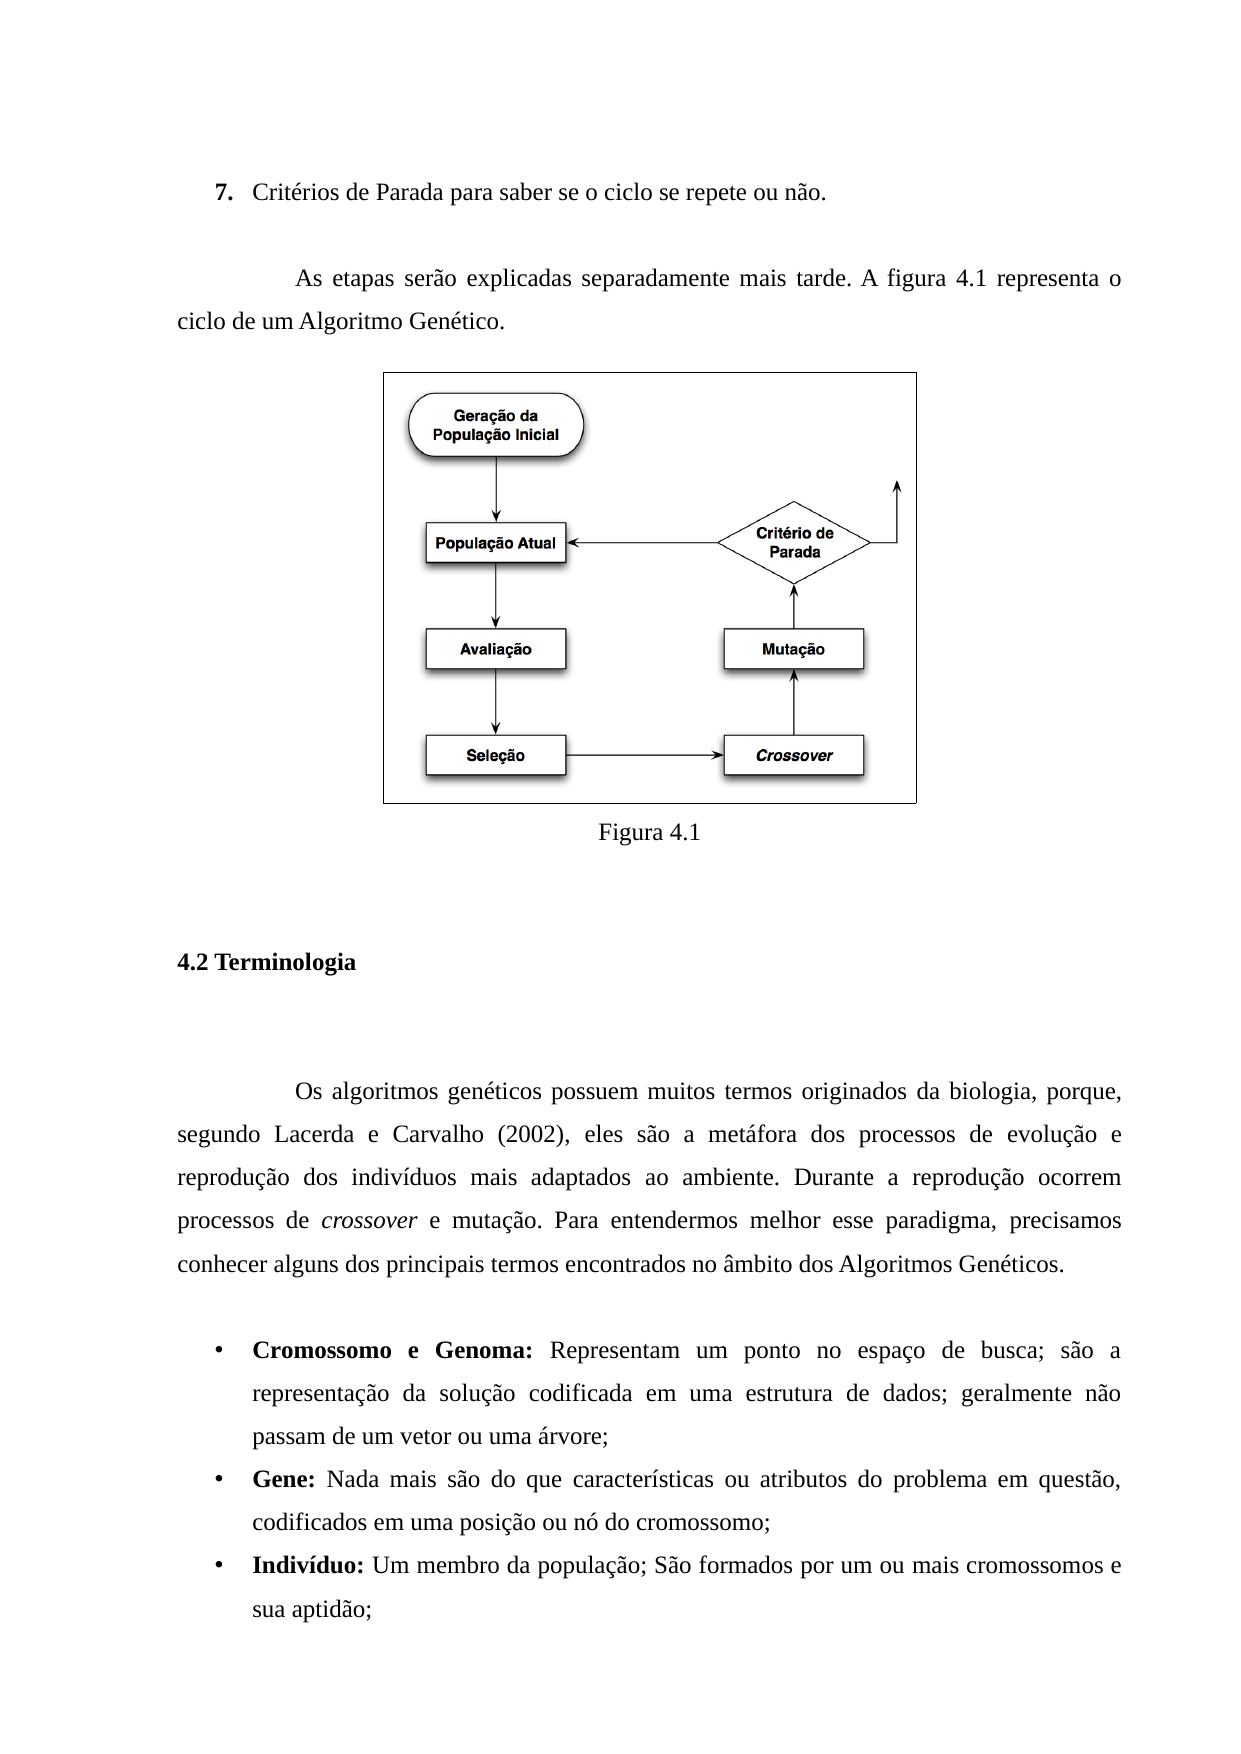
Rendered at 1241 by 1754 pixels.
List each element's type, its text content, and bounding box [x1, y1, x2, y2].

text Figura 4.1 [177, 349, 1122, 846]
list Cromossomo e Genoma: Representam um ponto no espaço de busca; são a representação da solução codificada em uma estrutura de dados; geralmente não passam de um vetor ou uma árvore; [214, 1335, 1122, 1450]
text 4.2 Terminologia [177, 947, 1122, 976]
list Critérios de Parada para saber se o ciclo se repete ou não. [214, 177, 1122, 206]
picture [386, 375, 913, 801]
list Gene: Nada mais são do que características ou atributos do problema em questão, codificados em uma posição ou nó do cromossomo; [214, 1464, 1122, 1536]
text As etapas serão explicadas separadamente mais tarde. A figura 4.1 representa o ciclo de um Algoritmo Genético. [177, 263, 1122, 335]
text Os algoritmos genéticos possuem muitos termos originados da biologia, porque, segundo Lacerda e Carvalho (2002), eles são a metáfora dos processos de evolução e reprodução dos indivíduos mais adaptados ao ambiente. Durante a reprodução ocorrem processos de crossover e mutação. Para entendermos melhor esse paradigma, precisamos conhecer alguns dos principais termos encontrados no âmbito dos Algoritmos Genéticos. [177, 1076, 1122, 1277]
list Indivíduo: Um membro da população; São formados por um ou mais cromossomos e sua aptidão; [214, 1551, 1122, 1622]
